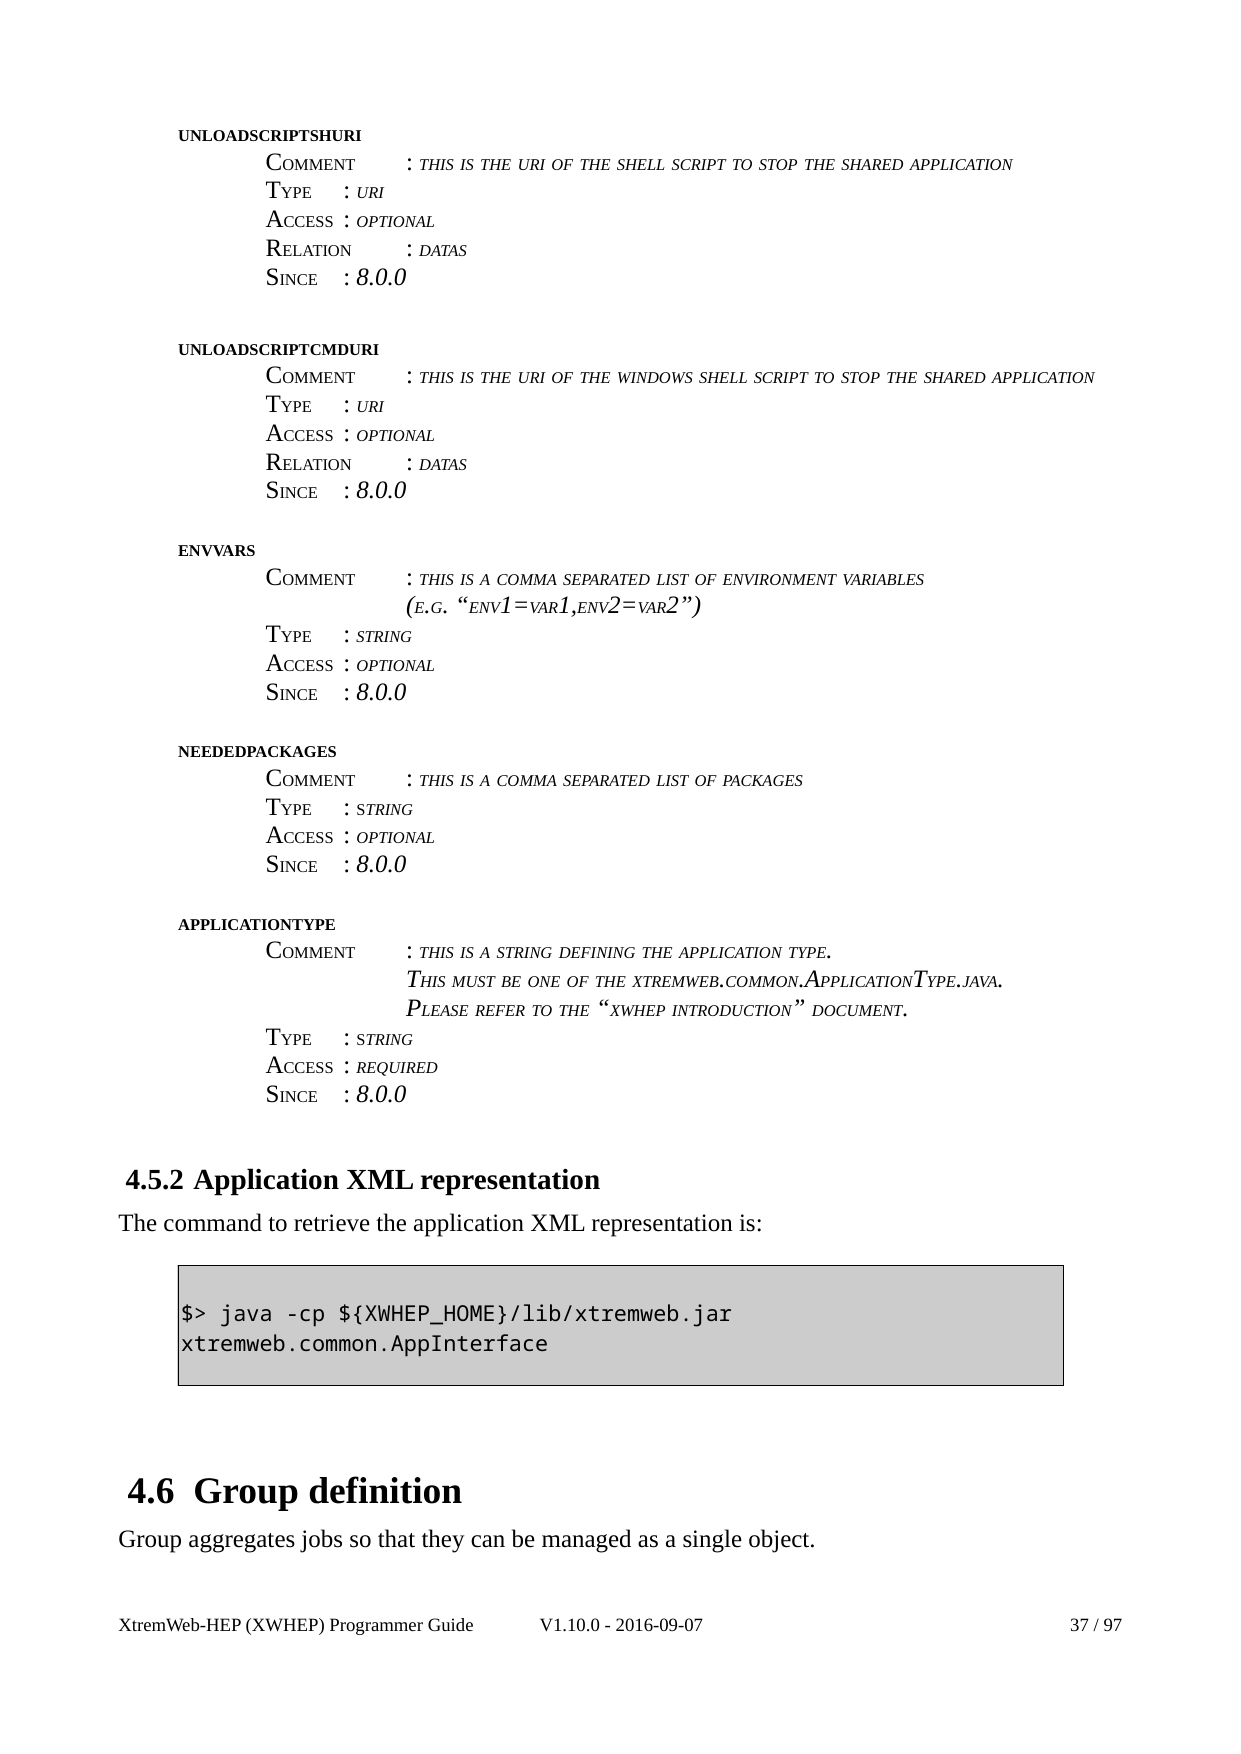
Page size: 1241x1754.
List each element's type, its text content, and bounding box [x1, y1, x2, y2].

text Since : 8.0.0 [265, 476, 1122, 504]
text Access : optional [265, 418, 1122, 447]
text unloadscriptcmduri [178, 332, 1122, 361]
text Type : uri [265, 389, 1122, 418]
text unloadscriptshuri [178, 118, 1122, 147]
text Comment : this is the uri of the shell script to stop the shared application [265, 147, 1122, 176]
text envvars [178, 533, 1122, 562]
text Access : optional [265, 821, 1122, 849]
text Relation : datas [265, 233, 1122, 262]
text Comment : this is a string defining the application type. This must be one of the xtremweb.common.ApplicationType.java. Please refer to the “xwhep introduction” document. [265, 936, 1122, 1022]
text Since : 8.0.0 [265, 262, 1122, 291]
text neededpackages [178, 734, 1122, 763]
text applicationtype [178, 907, 1122, 936]
text The command to retrieve the application XML representation is: [118, 1208, 1122, 1237]
text Comment : this is a comma separated list of packages [265, 763, 1122, 792]
subtitle Group definition [118, 1468, 1122, 1511]
text Access : required [265, 1051, 1122, 1079]
text Type : uri [265, 176, 1122, 204]
subtitle Application XML representation [118, 1162, 1122, 1195]
text Group aggregates jobs so that they can be managed as a single object. [118, 1524, 1122, 1552]
text Relation : datas [265, 447, 1122, 476]
text Comment : this is the uri of the windows shell script to stop the shared application [265, 361, 1122, 389]
text Access : optional [265, 648, 1122, 677]
text Type : string [265, 619, 1122, 648]
text Type : string [265, 792, 1122, 821]
text Since : 8.0.0 [265, 1079, 1122, 1108]
text $> java -cp ${XWHEP_HOME}/lib/xtremweb.jar xtremweb.common.AppInterface [179, 1295, 1063, 1355]
text Comment : this is a comma separated list of environment variables (e.g. “env1=var1,env2=var2”) [265, 562, 1122, 619]
text Access : optional [265, 204, 1122, 233]
text Type : string [265, 1022, 1122, 1051]
text Since : 8.0.0 [265, 677, 1122, 706]
text Since : 8.0.0 [265, 849, 1122, 878]
